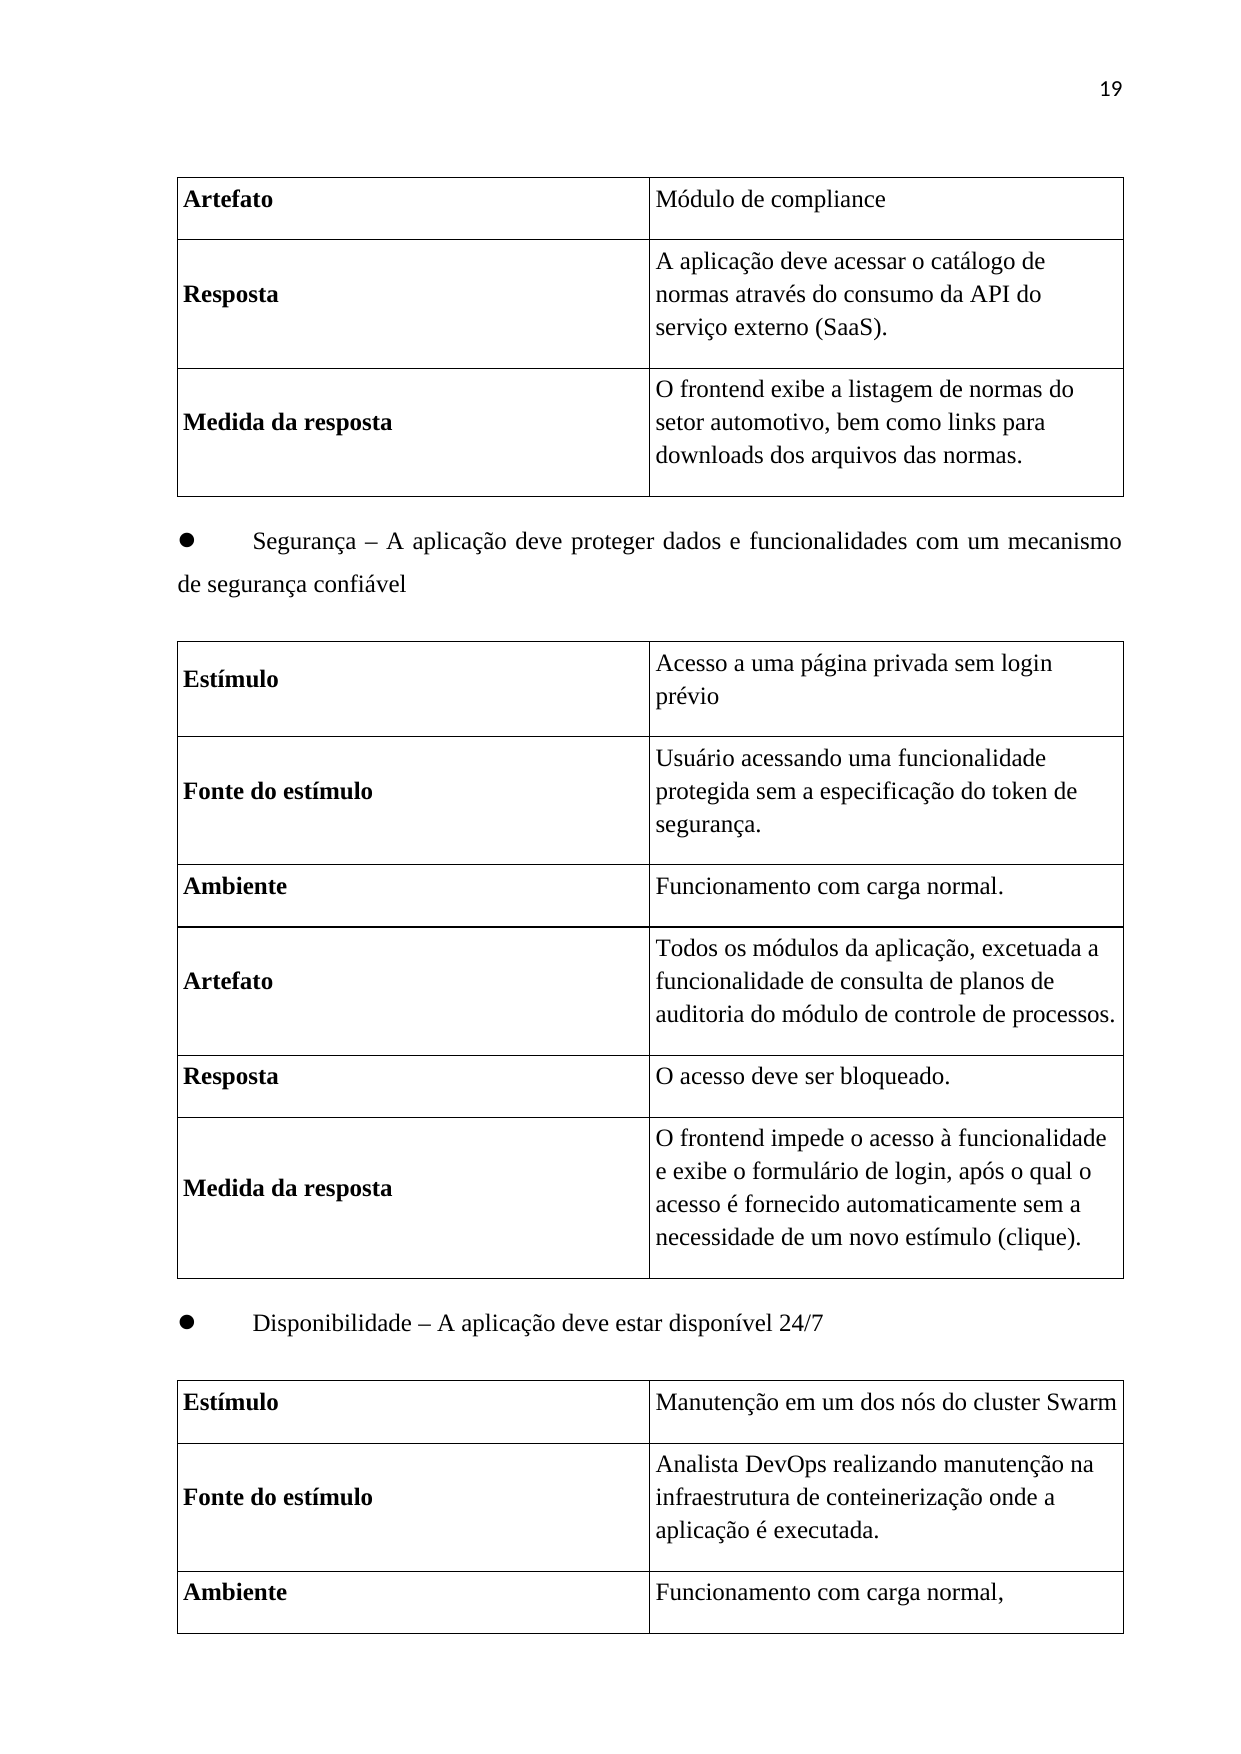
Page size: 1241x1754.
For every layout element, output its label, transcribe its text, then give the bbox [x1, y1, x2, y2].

table_cell Resposta [178, 1056, 649, 1117]
table_cell O frontend exibe a listagem de normas do setor automotivo, bem como links para downloads dos arquivos das normas. [650, 369, 1123, 496]
table_cell Fonte do estímulo [178, 1444, 649, 1571]
list Segurança – A aplicação deve proteger dados e funcionalidades com um mecanismo de segurança confiável [177, 526, 1122, 598]
table_header Acesso a uma página privada sem login prévio [650, 642, 1123, 736]
table_cell Medida da resposta [178, 369, 649, 496]
table_cell Analista DevOps realizando manutenção na infraestrutura de conteinerização onde a aplicação é executada. [650, 1444, 1123, 1571]
table_cell Funcionamento com carga normal. [650, 865, 1123, 926]
table_cell Resposta [178, 240, 649, 367]
table_cell Funcionamento com carga normal, [650, 1572, 1123, 1633]
table_cell Medida da resposta [178, 1118, 649, 1278]
table_cell Usuário acessando uma funcionalidade protegida sem a especificação do token de segurança. [650, 737, 1123, 864]
table_cell O acesso deve ser bloqueado. [650, 1056, 1123, 1117]
table_cell Todos os módulos da aplicação, excetuada a funcionalidade de consulta de planos de auditoria do módulo de controle de processos. [650, 928, 1123, 1054]
table_cell O frontend impede o acesso à funcionalidade e exibe o formulário de login, após o qual o acesso é fornecido automaticamente sem a necessidade de um novo estímulo (clique). [650, 1118, 1123, 1278]
list Disponibilidade – A aplicação deve estar disponível 24/7 [177, 1308, 1122, 1337]
table_header Manutenção em um dos nós do cluster Swarm [650, 1381, 1123, 1442]
table_cell Artefato [178, 928, 649, 1054]
table_cell A aplicação deve acessar o catálogo de normas através do consumo da API do serviço externo (SaaS). [650, 240, 1123, 367]
table_cell Módulo de compliance [650, 178, 1123, 239]
table_cell Artefato [178, 178, 649, 239]
table_header Estímulo [178, 1381, 649, 1442]
table_cell Ambiente [178, 1572, 649, 1633]
table_cell Ambiente [178, 865, 649, 926]
table_cell Fonte do estímulo [178, 737, 649, 864]
table_header Estímulo [178, 642, 649, 736]
